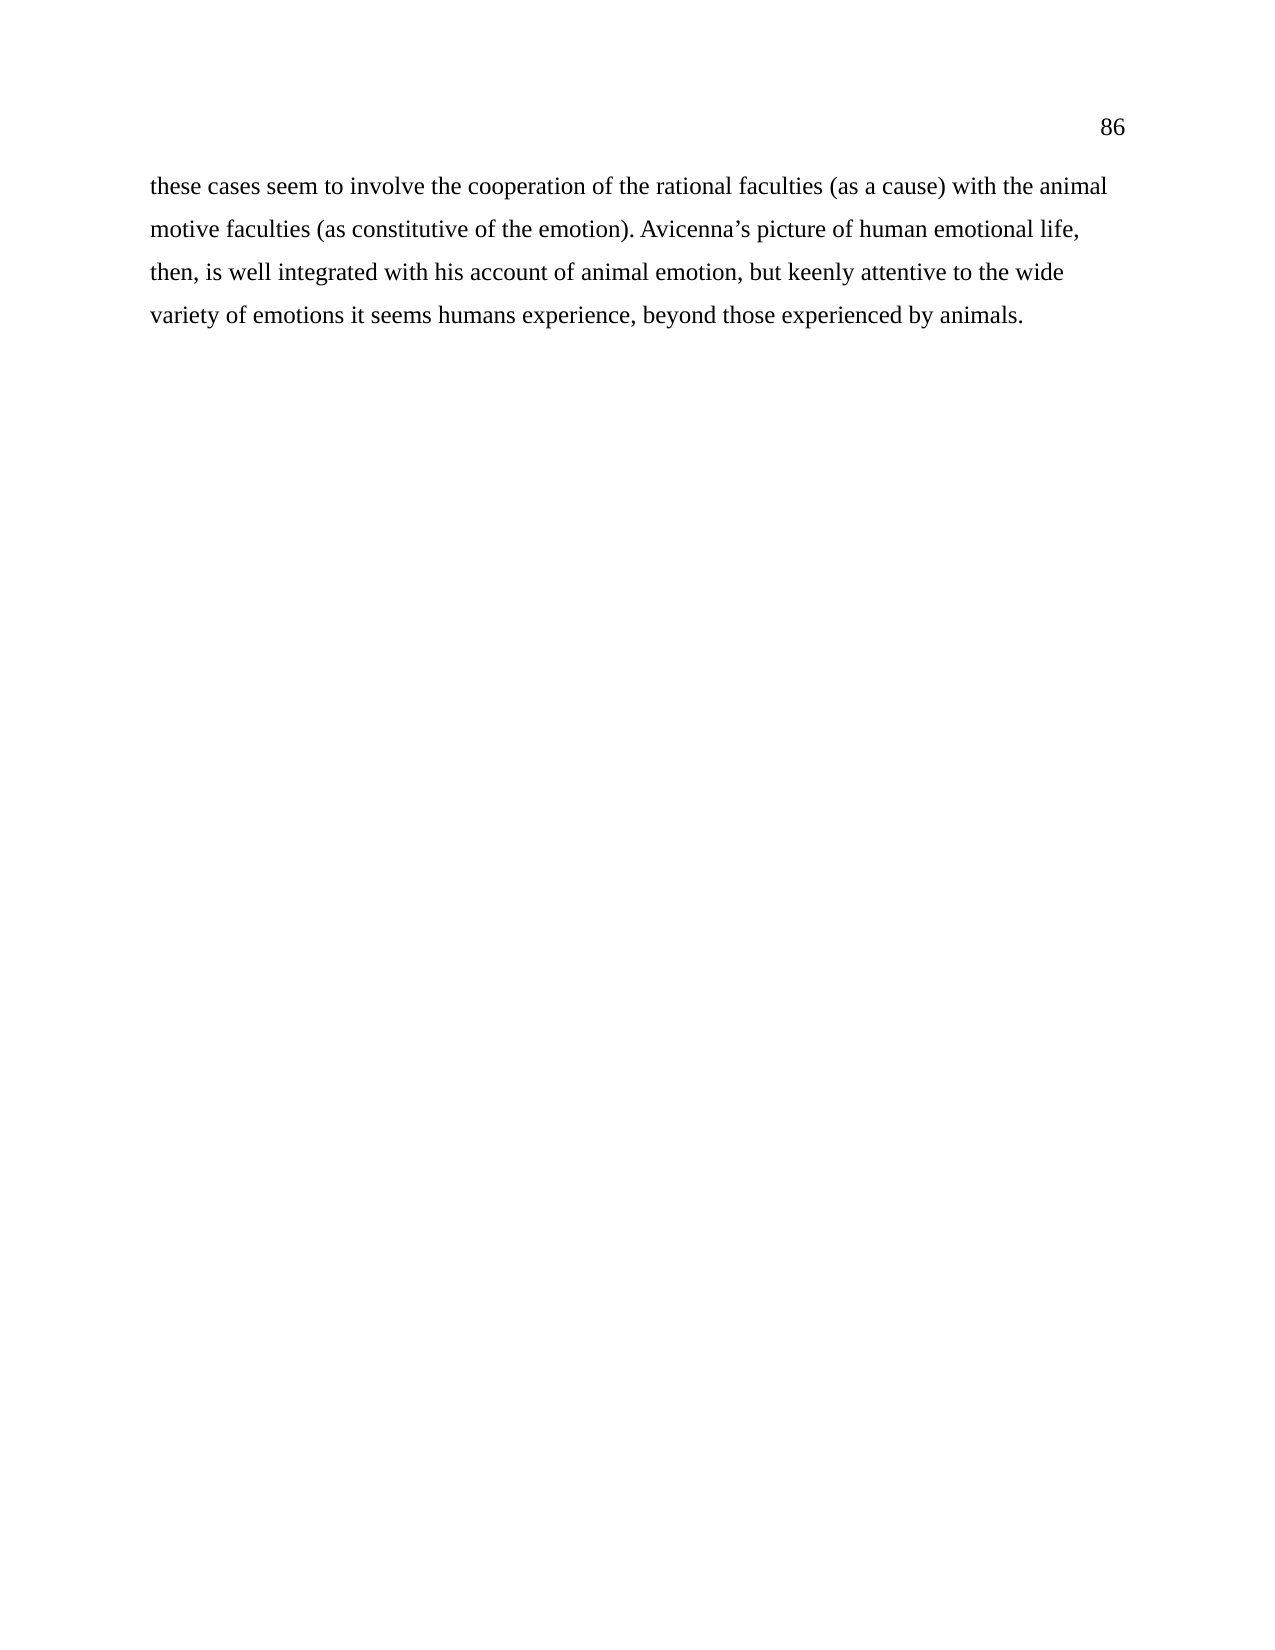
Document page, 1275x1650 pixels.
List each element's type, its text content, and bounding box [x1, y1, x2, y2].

text these cases seem to involve the cooperation of the rational faculties (as a cause) with the animal motive faculties (as constitutive of the emotion). Avicenna’s picture of human emotional life, then, is well integrated with his account of animal emotion, but keenly attentive to the wide variety of emotions it seems humans experience, beyond those experienced by animals. [150, 171, 1125, 329]
